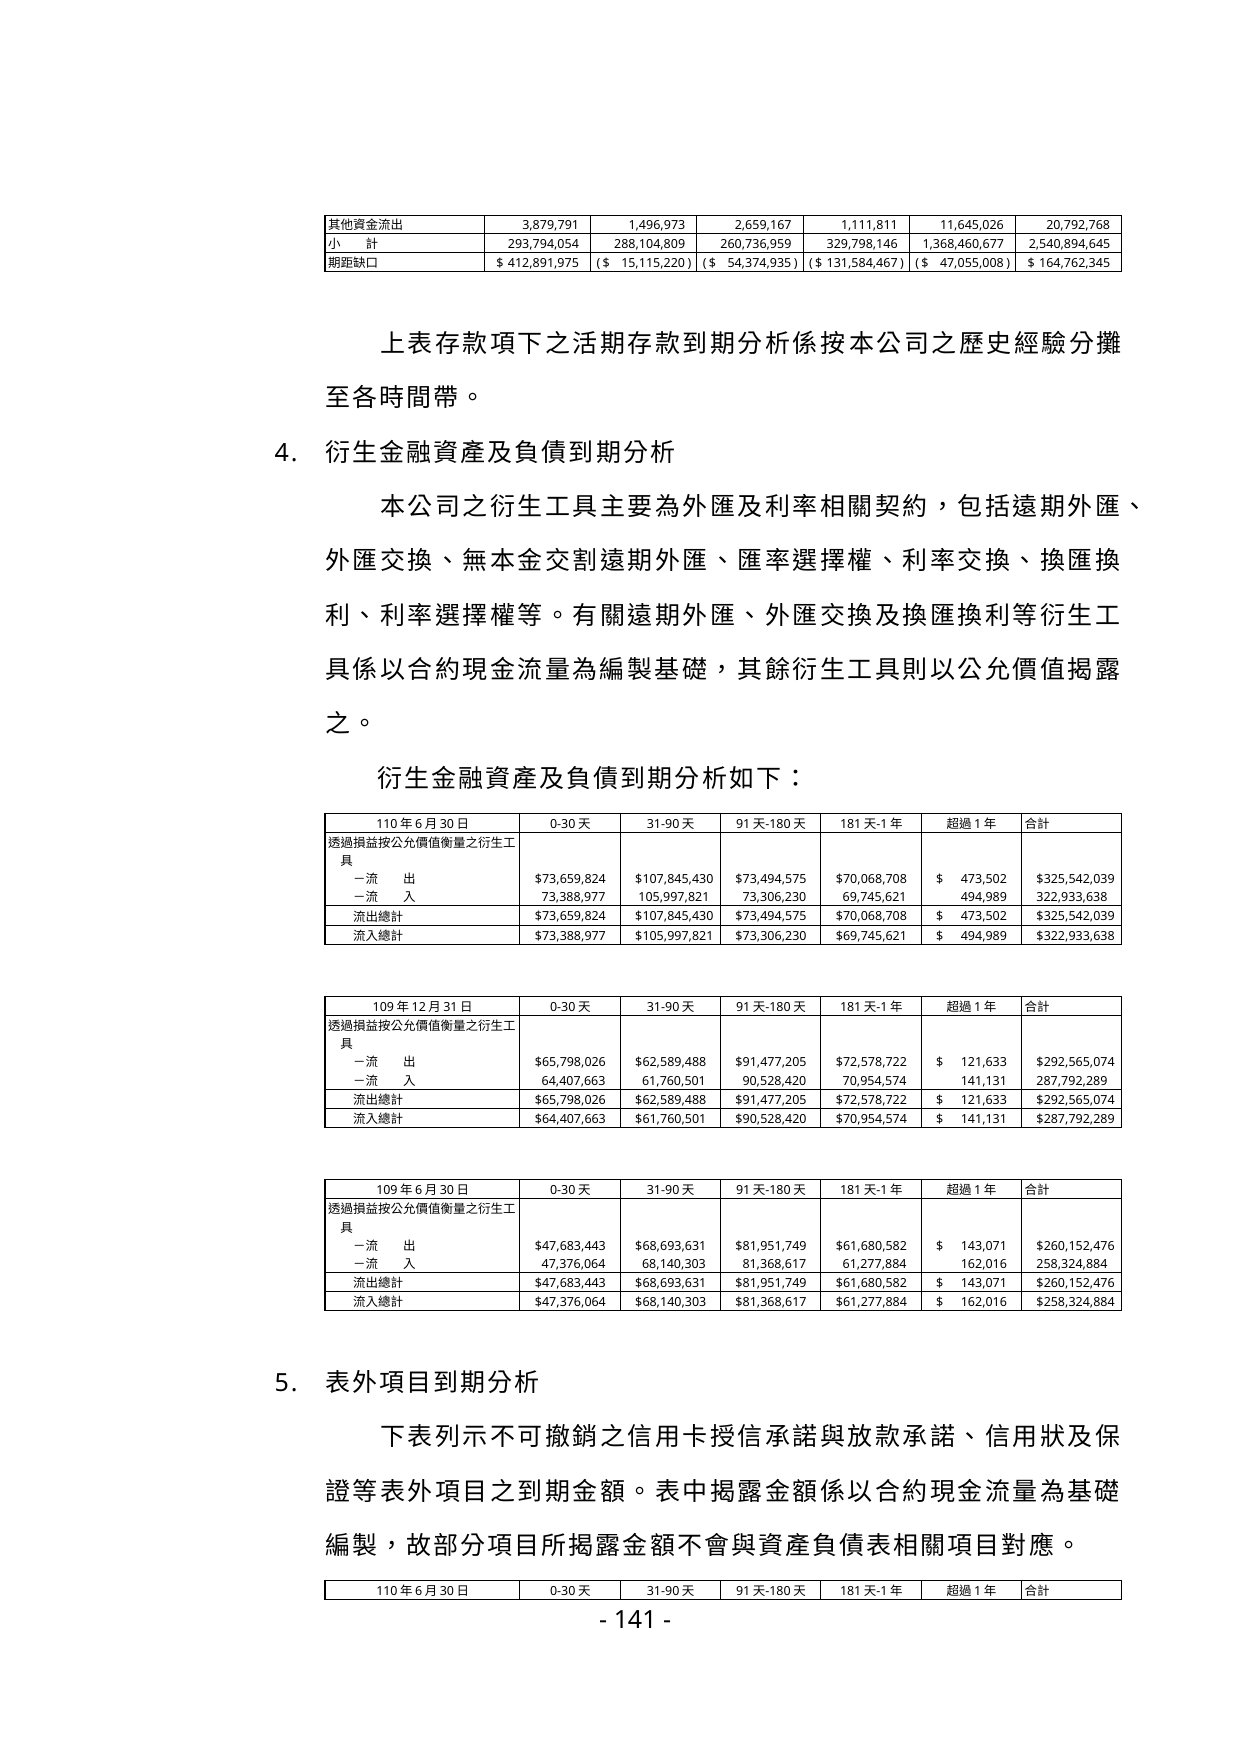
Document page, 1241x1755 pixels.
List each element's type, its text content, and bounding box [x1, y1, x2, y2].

table_cell $ 90,528,420 [721, 1109, 820, 1127]
table_cell ( $ 131,584,467 ) [804, 253, 909, 271]
table_cell $ 64,407,663 [520, 1109, 620, 1127]
table_cell 105,997,821 [621, 887, 720, 905]
table_cell 20,792,768 [1016, 216, 1121, 233]
table_header 0-30天 [520, 814, 620, 832]
table_header 合計 [1022, 997, 1121, 1015]
table_cell 流入總計 [326, 926, 519, 944]
table_cell $ 61,680,582 [821, 1273, 921, 1291]
table_cell 322,933,638 [1022, 887, 1121, 905]
table_header 0-30天 [520, 997, 620, 1015]
table_cell $ 91,477,205 [721, 1090, 820, 1108]
table_cell －流 出 [326, 1236, 519, 1254]
table_cell 90,528,420 [721, 1071, 820, 1089]
text 衍生金融資產及負債到期分析如下： [323, 758, 1122, 794]
table_cell [821, 833, 921, 869]
table_cell －流 入 [326, 1254, 519, 1272]
table_cell $ 121,633 [922, 1053, 1021, 1071]
table_cell $ 73,306,230 [721, 926, 820, 944]
table_cell $ 65,798,026 [520, 1053, 620, 1071]
table_cell －流 入 [326, 887, 519, 905]
table_cell $ 73,494,575 [721, 906, 820, 924]
table_cell $ 69,745,621 [821, 926, 921, 944]
table_cell $ 412,891,975 [485, 253, 590, 271]
table_cell $ 81,951,749 [721, 1236, 820, 1254]
table_cell $ 70,068,708 [821, 869, 921, 887]
table_cell $ 81,368,617 [721, 1292, 820, 1310]
table_cell $ 143,071 [922, 1236, 1021, 1254]
table_cell 69,745,621 [821, 887, 921, 905]
table_cell $ 68,693,631 [621, 1273, 720, 1291]
table_cell ( $ 54,374,935 ) [697, 253, 803, 271]
table_header 181天-1年 [821, 814, 921, 832]
table_cell $ 494,989 [922, 926, 1021, 944]
table_cell －流 入 [326, 1071, 519, 1089]
table_cell 透過損益按公允價值衡量之衍生工具 [326, 833, 519, 869]
text 4. 衍生金融資產及負債到期分析 [266, 432, 1122, 468]
table_cell $ 73,494,575 [721, 869, 820, 887]
table_cell $ 292,565,074 [1022, 1053, 1121, 1071]
table_cell [721, 833, 820, 869]
table_header 181天-1年 [821, 1180, 921, 1198]
table_cell ( $ 15,115,220 ) [591, 253, 696, 271]
table_cell 64,407,663 [520, 1071, 620, 1089]
table_cell ( $ 47,055,008 ) [910, 253, 1015, 271]
table_header 超過1年 [922, 814, 1021, 832]
table_cell [1022, 833, 1121, 869]
table_cell $ 73,388,977 [520, 926, 620, 944]
table_cell $ 105,997,821 [621, 926, 720, 944]
table_cell 47,376,064 [520, 1254, 620, 1272]
table_cell 流出總計 [326, 1273, 519, 1291]
table_cell $ 62,589,488 [621, 1053, 720, 1071]
table_cell $ 47,683,443 [520, 1236, 620, 1254]
table_cell $ 143,071 [922, 1273, 1021, 1291]
table_cell $ 473,502 [922, 869, 1021, 887]
table_cell $ 287,792,289 [1022, 1109, 1121, 1127]
table_cell [1022, 1199, 1121, 1236]
table_header 超過1年 [922, 1180, 1021, 1198]
table_cell 透過損益按公允價值衡量之衍生工具 [326, 1199, 519, 1236]
table_cell $ 72,578,722 [821, 1053, 921, 1071]
table_header 超過1年 [922, 1581, 1021, 1599]
table_cell [621, 1199, 720, 1236]
table_cell 288,104,809 [591, 234, 696, 252]
table_cell 61,760,501 [621, 1071, 720, 1089]
table_cell $ 61,277,884 [821, 1292, 921, 1310]
table_cell $ 164,762,345 [1016, 253, 1121, 271]
text 上表存款項下之活期存款到期分析係按本公司之歷史經驗分攤至各時間帶。 [325, 323, 1122, 414]
text 下表列示不可撤銷之信用卡授信承諾與放款承諾、信用狀及保證等表外項目之到期金額。表中揭露金額係以合約現金流量為基礎編製，故部分項目所揭露金額不會與資產負債表相關項目對應。 [325, 1417, 1122, 1562]
table_cell [821, 1016, 921, 1052]
table_cell [621, 1016, 720, 1052]
table_cell 68,140,303 [621, 1254, 720, 1272]
table_cell $ 62,589,488 [621, 1090, 720, 1108]
table_cell 3,879,791 [485, 216, 590, 233]
table_header 合計 [1022, 1180, 1121, 1198]
table_cell [520, 1016, 620, 1052]
table_header 31-90天 [621, 1581, 720, 1599]
table_cell $ 260,152,476 [1022, 1273, 1121, 1291]
table_cell 73,306,230 [721, 887, 820, 905]
table_cell 流入總計 [326, 1109, 519, 1127]
table_cell 494,989 [922, 887, 1021, 905]
table_cell $ 47,376,064 [520, 1292, 620, 1310]
text 5. 表外項目到期分析 [266, 1362, 1122, 1398]
table_cell 73,388,977 [520, 887, 620, 905]
table_cell 流出總計 [326, 1090, 519, 1108]
table_cell $ 65,798,026 [520, 1090, 620, 1108]
table_cell 329,798,146 [804, 234, 909, 252]
table_cell $ 260,152,476 [1022, 1236, 1121, 1254]
table_header 31-90天 [621, 997, 720, 1015]
table_cell 162,016 [922, 1254, 1021, 1272]
table_cell $ 70,954,574 [821, 1109, 921, 1127]
table_cell $ 61,760,501 [621, 1109, 720, 1127]
table_header 31-90天 [621, 1180, 720, 1198]
table_cell 11,645,026 [910, 216, 1015, 233]
table_header 合計 [1022, 1581, 1121, 1599]
table_cell $ 162,016 [922, 1292, 1021, 1310]
text 本公司之衍生工具主要為外匯及利率相關契約，包括遠期外匯、外匯交換、無本金交割遠期外匯、匯率選擇權、利率交換、換匯換利、利率選擇權等。有關遠期外匯、外匯交換及換匯換利等衍生工具係以合約現金流量為編製基礎，其餘衍生工具則以公允價值揭露之。 [325, 486, 1122, 740]
table_cell 293,794,054 [485, 234, 590, 252]
table_cell $ 72,578,722 [821, 1090, 921, 1108]
table_cell 141,131 [922, 1071, 1021, 1089]
table_header 91天-180天 [721, 1180, 820, 1198]
table_header 181天-1年 [821, 1581, 921, 1599]
table_cell $ 292,565,074 [1022, 1090, 1121, 1108]
table_cell 透過損益按公允價值衡量之衍生工具 [326, 1016, 519, 1052]
table_cell 期距缺口 [326, 253, 484, 271]
table_cell $ 61,680,582 [821, 1236, 921, 1254]
table_cell [1022, 1016, 1121, 1052]
table_cell [721, 1199, 820, 1236]
table_cell [520, 833, 620, 869]
table_cell $ 473,502 [922, 906, 1021, 924]
table_cell 258,324,884 [1022, 1254, 1121, 1272]
table_cell 1,368,460,677 [910, 234, 1015, 252]
table_cell 2,540,894,645 [1016, 234, 1121, 252]
table_header 110年6月30日 [326, 814, 519, 832]
table_header 91天-180天 [721, 1581, 820, 1599]
table_cell $ 107,845,430 [621, 869, 720, 887]
table_header 31-90天 [621, 814, 720, 832]
table_cell $ 68,693,631 [621, 1236, 720, 1254]
table_cell 其他資金流出 [326, 216, 484, 233]
table_cell $ 47,683,443 [520, 1273, 620, 1291]
table_cell 287,792,289 [1022, 1071, 1121, 1089]
table_cell 61,277,884 [821, 1254, 921, 1272]
table_header 0-30天 [520, 1180, 620, 1198]
table_cell [922, 1199, 1021, 1236]
table_cell $ 141,131 [922, 1109, 1021, 1127]
table_cell 1,111,811 [804, 216, 909, 233]
table_header 110年6月30日 [326, 1581, 519, 1599]
table_header 109年6月30日 [326, 1180, 519, 1198]
table_cell $ 81,951,749 [721, 1273, 820, 1291]
table_cell [922, 833, 1021, 869]
table_cell 70,954,574 [821, 1071, 921, 1089]
table_cell 1,496,973 [591, 216, 696, 233]
table_cell $ 322,933,638 [1022, 926, 1121, 944]
table_cell $ 68,140,303 [621, 1292, 720, 1310]
table_header 91天-180天 [721, 997, 820, 1015]
table_cell －流 出 [326, 1053, 519, 1071]
table_cell $ 121,633 [922, 1090, 1021, 1108]
table_cell 81,368,617 [721, 1254, 820, 1272]
table_cell $ 258,324,884 [1022, 1292, 1121, 1310]
table_cell $ 325,542,039 [1022, 869, 1121, 887]
table_cell 260,736,959 [697, 234, 803, 252]
table_cell $ 107,845,430 [621, 906, 720, 924]
table_header 超過1年 [922, 997, 1021, 1015]
table_header 109年12月31日 [326, 997, 519, 1015]
table_cell 流入總計 [326, 1292, 519, 1310]
table_cell $ 73,659,824 [520, 906, 620, 924]
table_cell [721, 1016, 820, 1052]
table_cell [520, 1199, 620, 1236]
table_header 合計 [1022, 814, 1121, 832]
table_cell $ 70,068,708 [821, 906, 921, 924]
table_cell [922, 1016, 1021, 1052]
table_header 0-30天 [520, 1581, 620, 1599]
table_cell 流出總計 [326, 906, 519, 924]
table_cell $ 325,542,039 [1022, 906, 1121, 924]
table_cell $ 91,477,205 [721, 1053, 820, 1071]
table_cell 小 計 [326, 234, 484, 252]
table_cell $ 73,659,824 [520, 869, 620, 887]
table_cell 2,659,167 [697, 216, 803, 233]
table_cell [621, 833, 720, 869]
table_cell [821, 1199, 921, 1236]
table_header 91天-180天 [721, 814, 820, 832]
table_header 181天-1年 [821, 997, 921, 1015]
table_cell －流 出 [326, 869, 519, 887]
